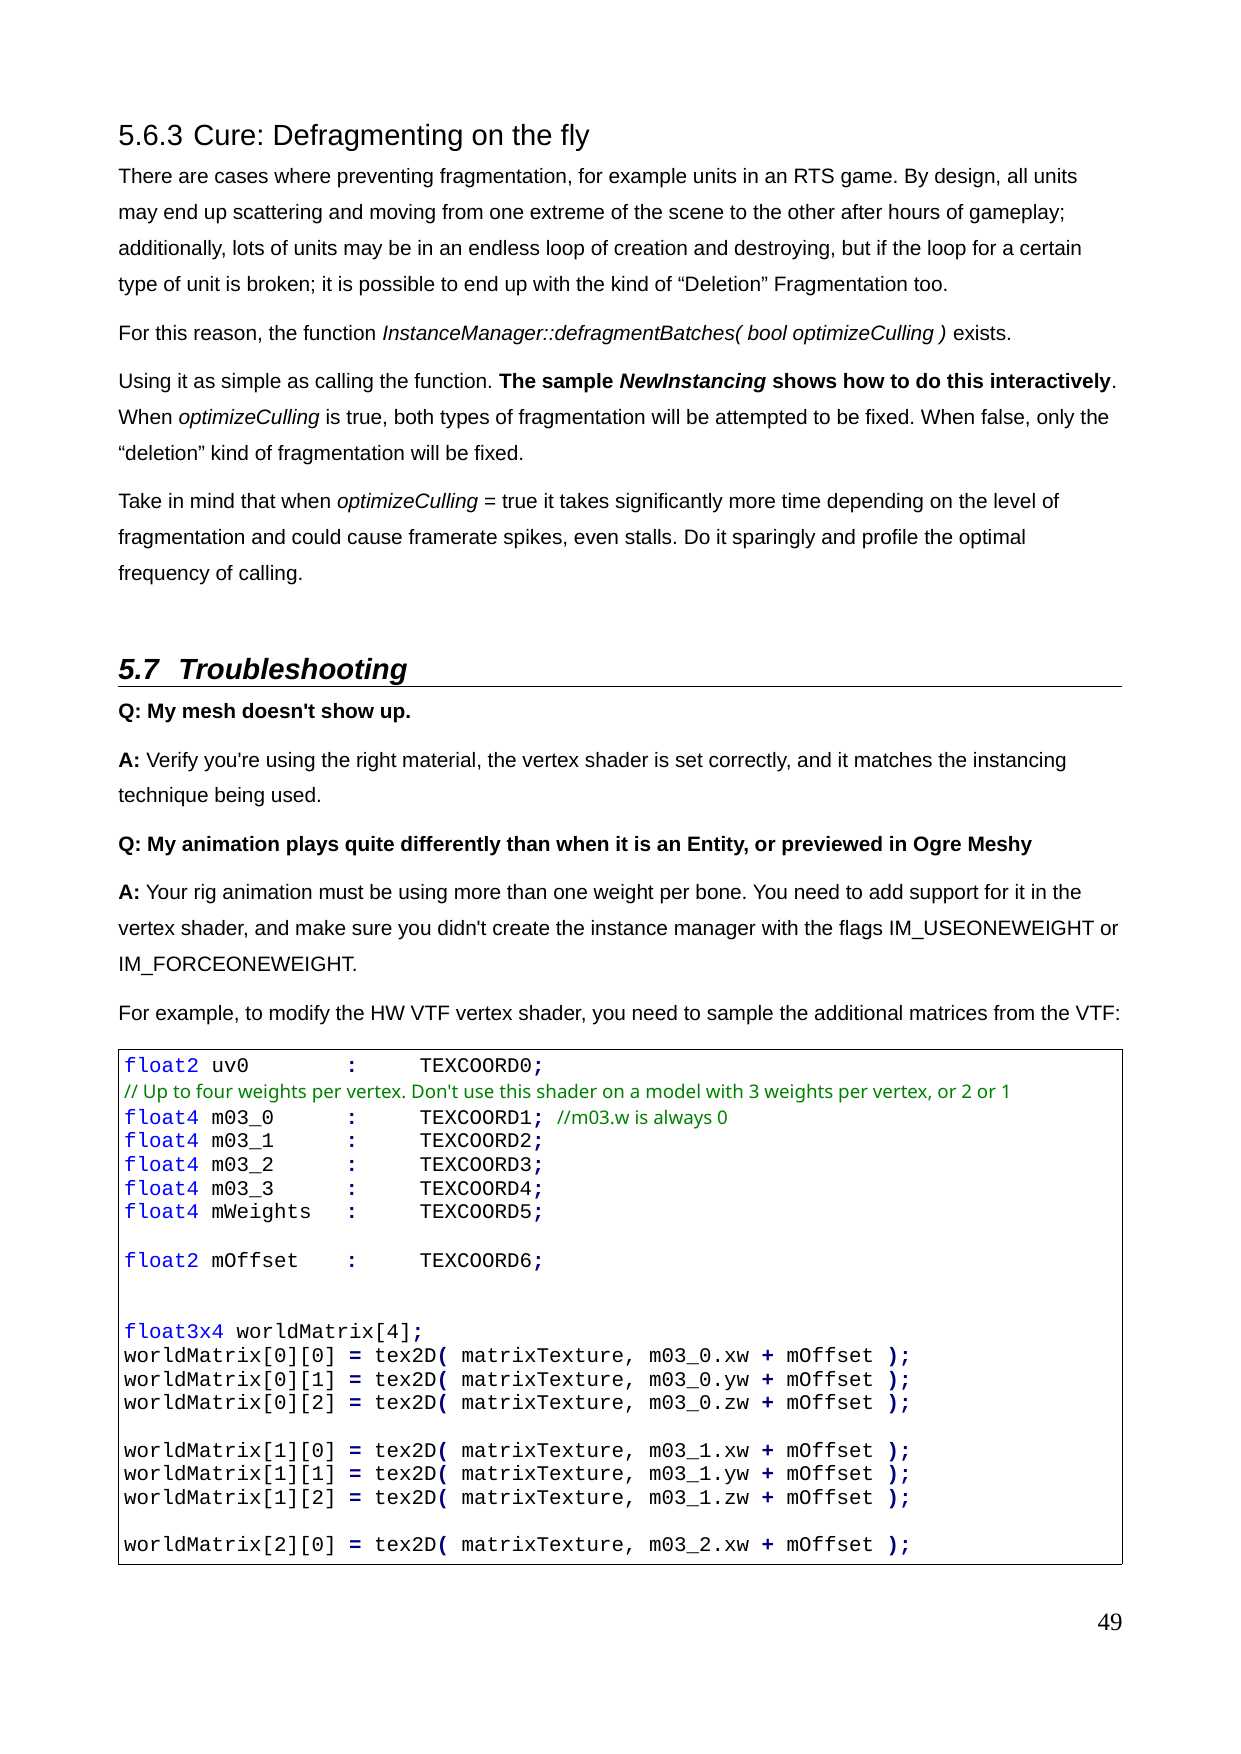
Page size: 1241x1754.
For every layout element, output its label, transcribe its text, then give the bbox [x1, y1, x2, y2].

text There are cases where preventing fragmentation, for example units in an RTS game. By design, all units may end up scattering and moving from one extreme of the scene to the other after hours of gameplay; additionally, lots of units may be in an endless loop of creation and destroying, but if the loop for a certain type of unit is broken; it is possible to end up with the kind of “Deletion” Fragmentation too. [118, 164, 1122, 296]
text For this reason, the function InstanceManager::defragmentBatches( bool optimizeCulling ) exists. [118, 320, 1122, 344]
text Q: My animation plays quite differently than when it is an Entity, or previewed in Ogre Meshy [118, 832, 1122, 856]
table_header float2 uv0 : TEXCOORD0; // Up to four weights per vertex. Don't use this shader on a model with 3 weights per vertex, or 2 or 1 float4 m03_0 : TEXCOORD1; //m03.w is always 0 float4 m03_1 : TEXCOORD2; float4 m03_2 : TEXCOORD3; float4 m03_3 : TEXCOORD4; float4 mWeights : TEXCOORD5; float2 mOffset : TEXCOORD6; float3x4 worldMatrix[4]; worldMatrix[0][0] = tex2D( matrixTexture, m03_0.xw + mOffset ); worldMatrix[0][1] = tex2D( matrixTexture, m03_0.yw + mOffset ); worldMatrix[0][2] = tex2D( matrixTexture, m03_0.zw + mOffset ); worldMatrix[1][0] = tex2D( matrixTexture, m03_1.xw + mOffset ); worldMatrix[1][1] = tex2D( matrixTexture, m03_1.yw + mOffset ); worldMatrix[1][2] = tex2D( matrixTexture, m03_1.zw + mOffset ); worldMatrix[2][0] = tex2D( matrixTexture, m03_2.xw + mOffset ); [119, 1050, 1122, 1563]
subtitle Troubleshooting [118, 652, 1122, 686]
text A: Your rig animation must be using more than one weight per bone. You need to add support for it in the vertex shader, and make sure you didn't create the instance manager with the flags IM_USEONEWEIGHT or IM_FORCEONEWEIGHT. [118, 880, 1122, 976]
text Using it as simple as calling the function. The sample NewInstancing shows how to do this interactively. When optimizeCulling is true, both types of fragmentation will be attempted to be fixed. When false, only the “deletion” kind of fragmentation will be fixed. [118, 369, 1122, 465]
text Take in mind that when optimizeCulling = true it takes significantly more time depending on the level of fragmentation and could cause framerate spikes, even stalls. Do it sparingly and profile the optimal frequency of calling. [118, 489, 1122, 585]
text A: Verify you're using the right material, the vertex shader is set correctly, and it matches the instancing technique being used. [118, 747, 1122, 807]
subtitle Cure: Defragmenting on the fly [118, 118, 1122, 152]
text Q: My mesh doesn't show up. [118, 699, 1122, 723]
text For example, to modify the HW VTF vertex shader, you need to sample the additional matrices from the VTF: [118, 1001, 1122, 1024]
